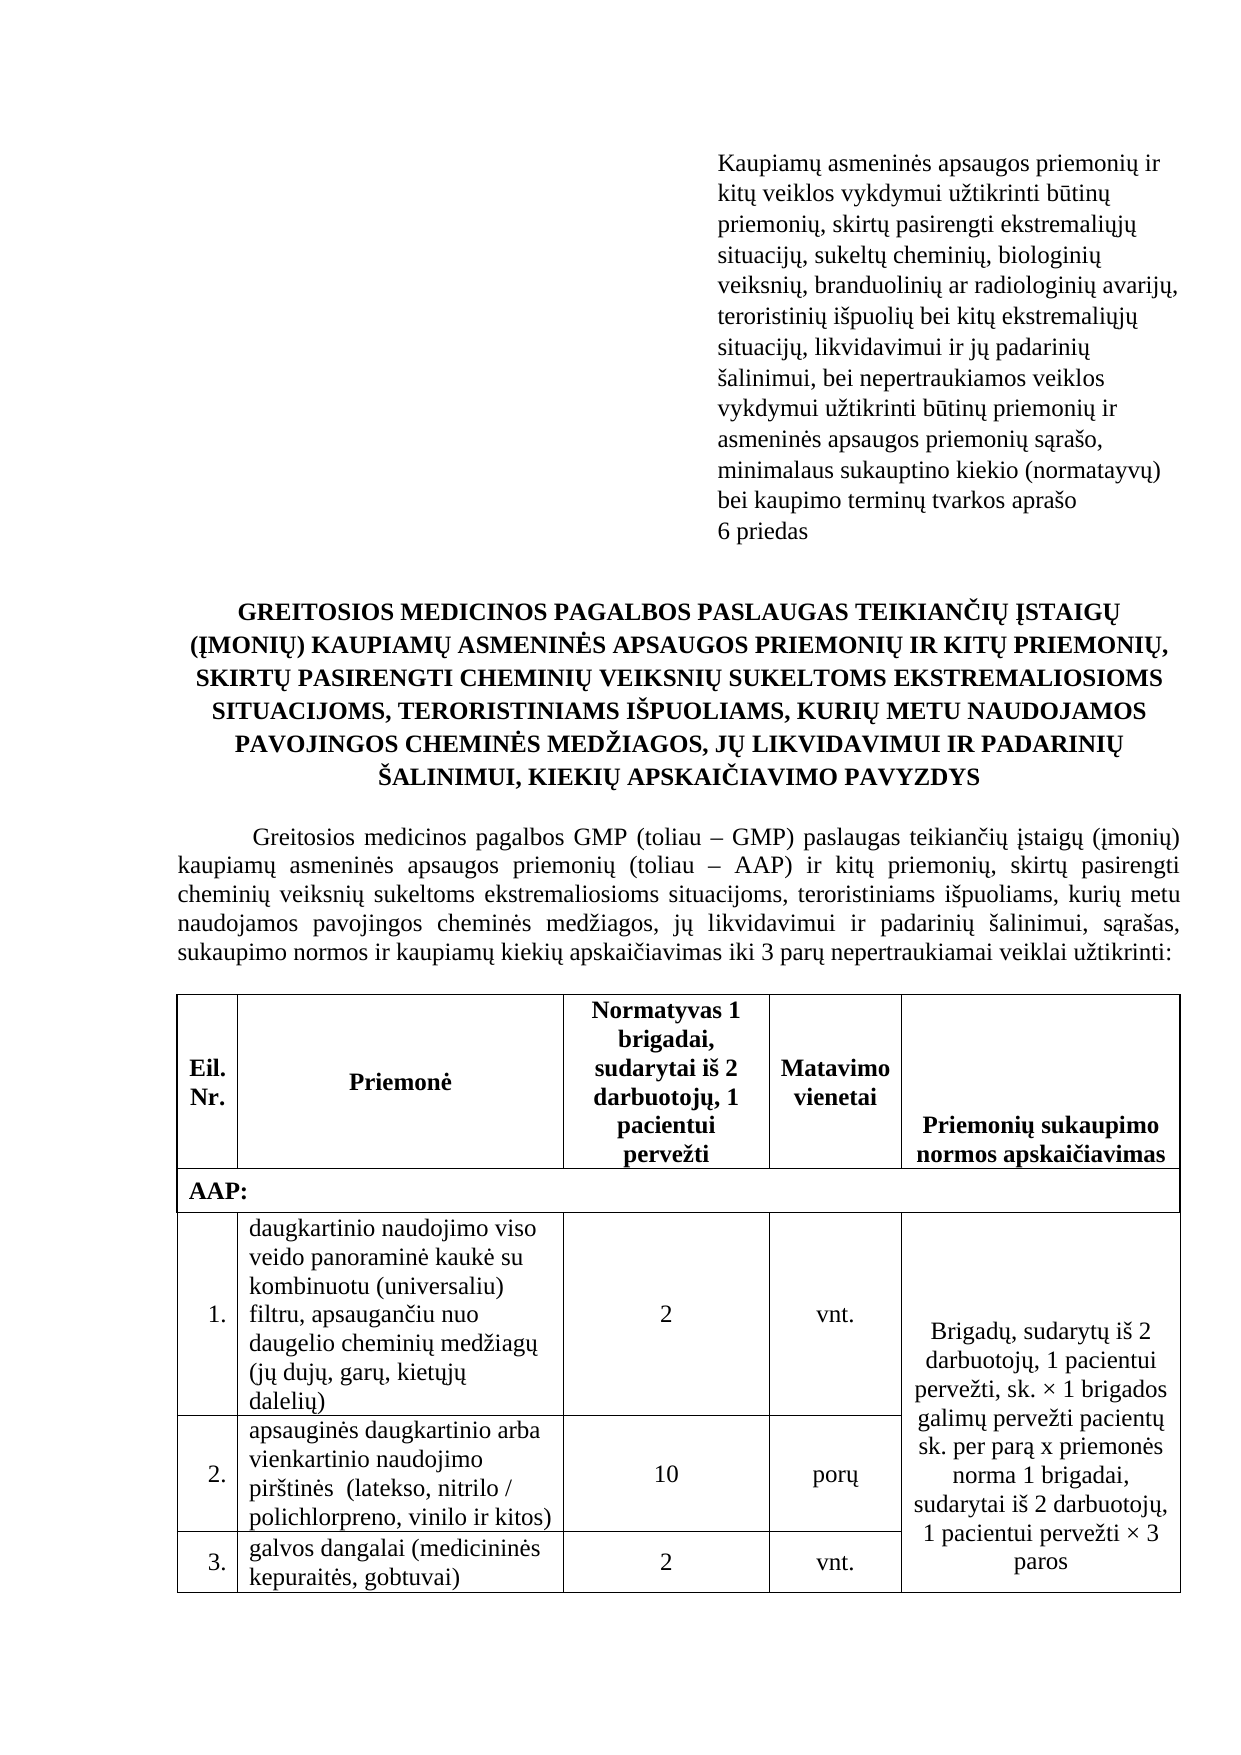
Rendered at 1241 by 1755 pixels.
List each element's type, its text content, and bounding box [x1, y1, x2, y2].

text šalinimui, bei nepertraukiamos veiklos [717, 363, 1181, 391]
table_header Priemonė [238, 995, 563, 1168]
table_cell apsauginės daugkartinio arba vienkartinio naudojimo pirštinės (latekso, nitrilo / polichlorpreno, vinilo ir kitos) [238, 1416, 563, 1531]
table_cell daugkartinio naudojimo viso veido panoraminė kaukė su kombinuotu (universaliu) filtru, apsaugančiu nuo daugelio cheminių medžiagų (jų dujų, garų, kietųjų dalelių) [238, 1213, 563, 1414]
table_header Normatyvas 1 brigadai, sudarytai iš 2 darbuotojų, 1 pacientui pervežti [564, 995, 769, 1168]
table_header [1181, 994, 1205, 1168]
text situacijų, sukeltų cheminių, biologinių [717, 240, 1181, 268]
table_cell vnt. [770, 1213, 901, 1414]
table_header Matavimo vienetai [770, 995, 901, 1168]
table_cell porų [770, 1416, 901, 1531]
table_cell 2 [564, 1213, 769, 1414]
text Greitosios medicinos pagalbos GMP (toliau – GMP) paslaugas teikiančių įstaigų (įmonių) kaupiamų asmeninės apsaugos priemonių (toliau – AAP) ir kitų priemonių, skirtų pasirengti cheminių veiksnių sukeltoms ekstremaliosioms situacijoms, teroristiniams išpuoliams, kurių metu naudojamos pavojingos cheminės medžiagos, jų likvidavimui ir padarinių šalinimui, sąrašas, sukaupimo normos ir kaupiamų kiekių apskaičiavimas iki 3 parų nepertraukiamai veiklai užtikrinti: [177, 822, 1181, 966]
table_cell [1181, 1415, 1205, 1531]
text asmeninės apsaugos priemonių sąrašo, [717, 424, 1181, 453]
table_cell [1181, 1212, 1205, 1414]
text Kaupiamų asmeninės apsaugos priemonių ir [717, 148, 1181, 176]
table_cell 1. [178, 1213, 237, 1414]
table_cell AAP: [178, 1169, 1179, 1212]
text GREITOSIOS MEDICINOS PAGALBOS PASLAUGAS TEIKIANČIŲ ĮSTAIGŲ (ĮMONIŲ) KAUPIAMŲ ASMENINĖS APSAUGOS PRIEMONIŲ IR KITŲ PRIEMONIŲ, SKIRTŲ PASIRENGTI CHEMINIŲ VEIKSNIŲ SUKELTOMS EKSTREMALIOSIOMS SITUACIJOMS, TERORISTINIAMS IŠPUOLIAMS, KURIŲ METU NAUDOJAMOS PAVOJINGOS CHEMINĖS MEDŽIAGOS, JŲ LIKVIDAVIMUI IR PADARINIŲ ŠALINIMUI, KIEKIŲ APSKAIČIAVIMO PAVYZDYS [177, 597, 1181, 791]
text vykdymui užtikrinti būtinų priemonių ir [717, 393, 1181, 422]
text situacijų, likvidavimui ir jų padarinių [717, 332, 1181, 361]
table_cell [1181, 1168, 1205, 1212]
text 6 priedas [582, 516, 1181, 545]
table_header Eil. Nr. [178, 995, 237, 1168]
text teroristinių išpuolių bei kitų ekstremaliųjų [717, 301, 1181, 330]
text veiksnių, branduolinių ar radiologinių avarijų, [717, 271, 1181, 299]
table_cell 2. [178, 1416, 237, 1531]
table_cell 10 [564, 1416, 769, 1531]
table_cell Brigadų, sudarytų iš 2 darbuotojų, 1 pacientui pervežti, sk. × 1 brigados galimų pervežti pacientų sk. per parą x priemonės norma 1 brigadai, sudarytai iš 2 darbuotojų, 1 pacientui pervežti × 3 paros [902, 1213, 1180, 1592]
table_cell vnt. [770, 1532, 901, 1592]
table_cell galvos dangalai (medicininės kepuraitės, gobtuvai) [238, 1532, 563, 1592]
text minimalaus sukauptino kiekio (normatayvų) [717, 455, 1181, 484]
table_header Priemonių sukaupimo normos apskaičiavimas [902, 995, 1179, 1168]
text kitų veiklos vykdymui užtikrinti būtinų [717, 178, 1181, 207]
text priemonių, skirtų pasirengti ekstremaliųjų [717, 209, 1181, 238]
table_cell 2 [564, 1532, 769, 1592]
table_cell 3. [178, 1532, 237, 1592]
table_cell [1181, 1531, 1205, 1592]
text bei kaupimo terminų tvarkos aprašo [717, 486, 1181, 514]
